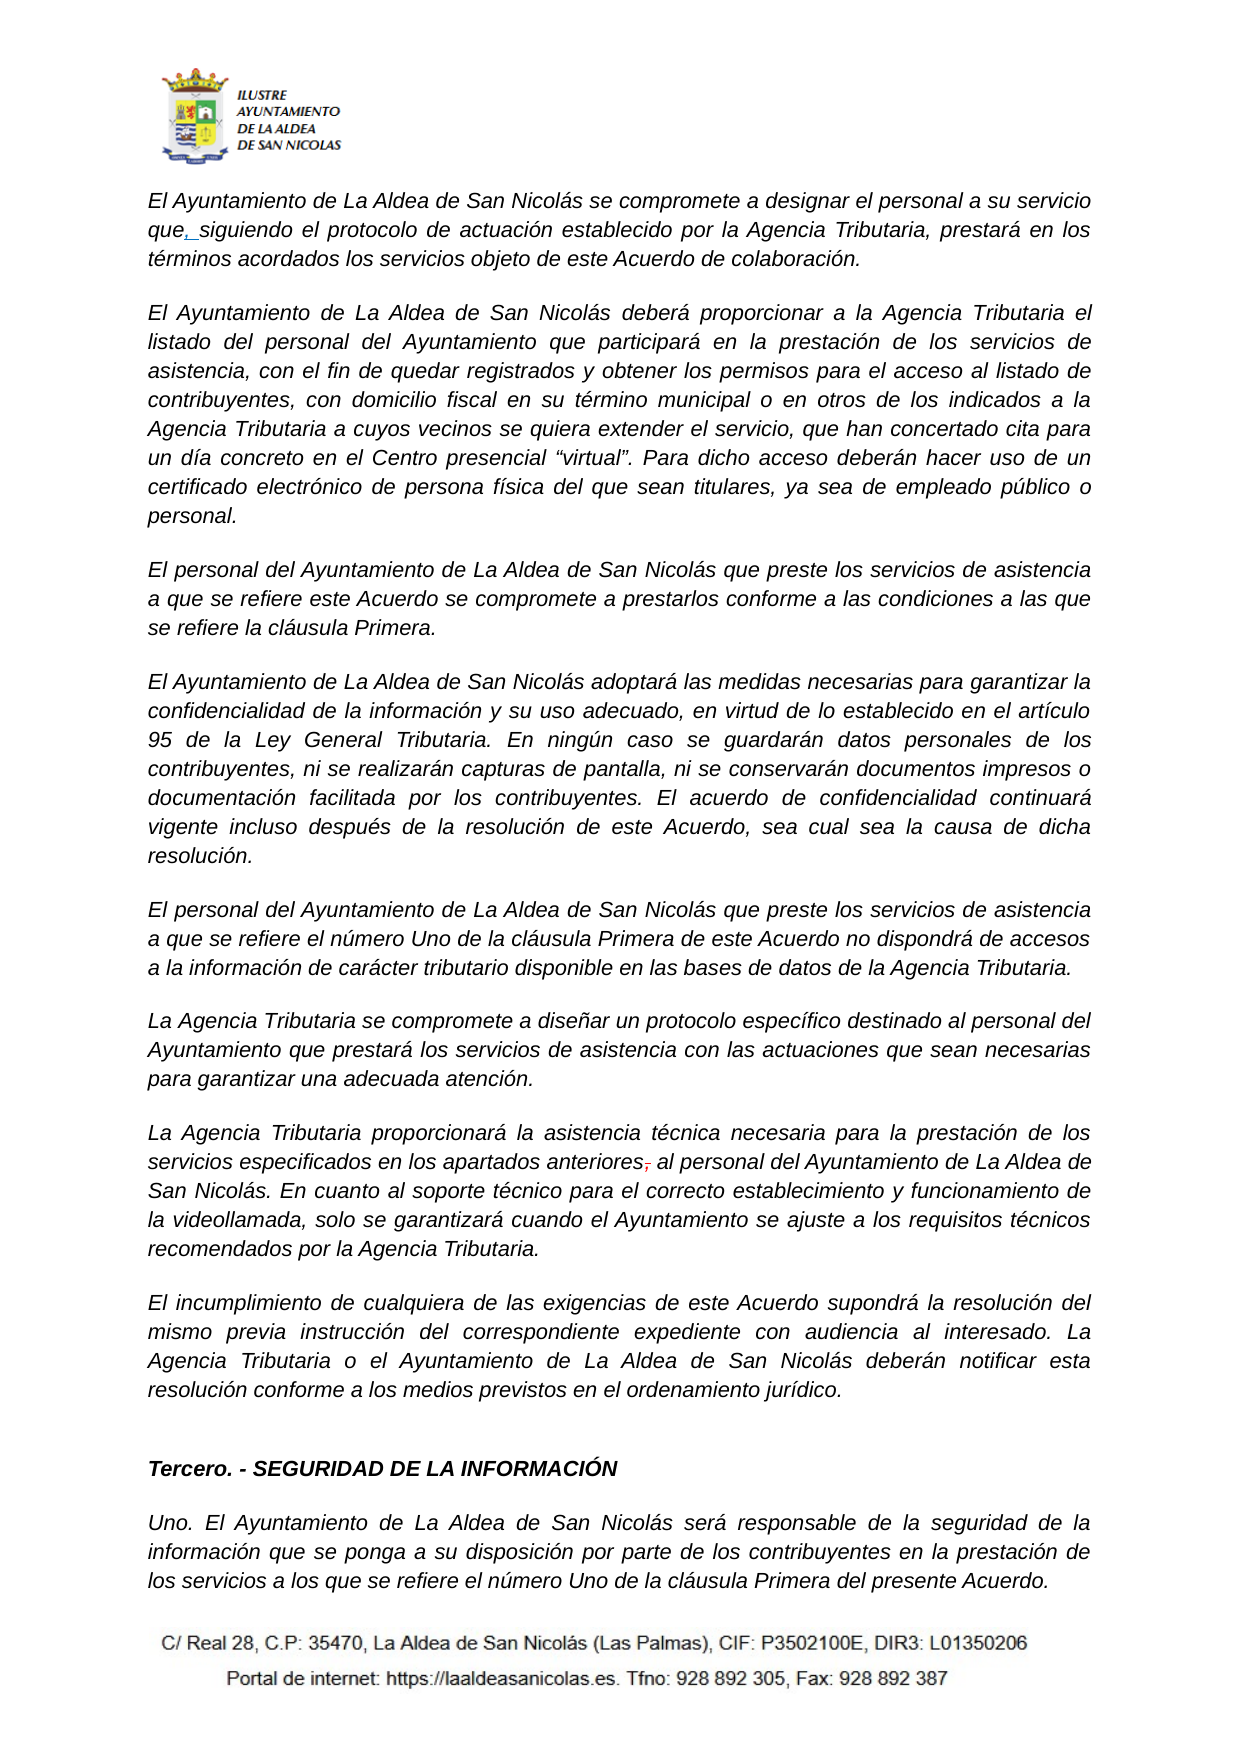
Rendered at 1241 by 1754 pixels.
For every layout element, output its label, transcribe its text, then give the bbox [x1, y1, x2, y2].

text El Ayuntamiento de La Aldea de San Nicolás adoptará las medidas necesarias para garantizar la confidencialidad de la información y su uso adecuado, en virtud de lo establecido en el artículo 95 de la Ley General Tributaria. En ningún caso se guardarán datos personales de los contribuyentes, ni se realizarán capturas de pantalla, ni se conservarán documentos impresos o documentación facilitada por los contribuyentes. El acuerdo de confidencialidad continuará vigente incluso después de la resolución de este Acuerdo, sea cual sea la causa de dicha resolución. [148, 669, 1093, 868]
text Tercero. - SEGURIDAD DE LA INFORMACIÓN [148, 1456, 1093, 1481]
text Uno. El Ayuntamiento de La Aldea de San Nicolás será responsable de la seguridad de la información que se ponga a su disposición por parte de los contribuyentes en la prestación de los servicios a los que se refiere el número Uno de la cláusula Primera del presente Acuerdo. [148, 1510, 1093, 1593]
text La Agencia Tributaria se compromete a diseñar un protocolo específico destinado al personal del Ayuntamiento que prestará los servicios de asistencia con las actuaciones que sean necesarias para garantizar una adecuada atención. [148, 1008, 1093, 1092]
picture [148, 60, 357, 172]
text El personal del Ayuntamiento de La Aldea de San Nicolás que preste los servicios de asistencia a que se refiere este Acuerdo se compromete a prestarlos conforme a las condiciones a las que se refiere la cláusula Primera. [148, 557, 1093, 640]
text El incumplimiento de cualquiera de las exigencias de este Acuerdo supondrá la resolución del mismo previa instrucción del correspondiente expediente con audiencia al interesado. La Agencia Tributaria o el Ayuntamiento de La Aldea de San Nicolás deberán notificar esta resolución conforme a los medios previstos en el ordenamiento jurídico. [148, 1290, 1093, 1402]
text La Agencia Tributaria proporcionará la asistencia técnica necesaria para la prestación de los servicios especificados en los apartados anteriores, al personal del Ayuntamiento de La Aldea de San Nicolás. En cuanto al soporte técnico para el correcto establecimiento y funcionamiento de la videollamada, solo se garantizará cuando el Ayuntamiento se ajuste a los requisitos técnicos recomendados por la Agencia Tributaria. [148, 1120, 1093, 1261]
text El personal del Ayuntamiento de La Aldea de San Nicolás que preste los servicios de asistencia a que se refiere el número Uno de la cláusula Primera de este Acuerdo no dispondrá de accesos a la información de carácter tributario disponible en las bases de datos de la Agencia Tributaria. [148, 897, 1093, 980]
picture [149, 1627, 1034, 1694]
text El Ayuntamiento de La Aldea de San Nicolás se compromete a designar el personal a su servicio que, siguiendo el protocolo de actuación establecido por la Agencia Tributaria, prestará en los términos acordados los servicios objeto de este Acuerdo de colaboración. [148, 188, 1093, 272]
text El Ayuntamiento de La Aldea de San Nicolás deberá proporcionar a la Agencia Tributaria el listado del personal del Ayuntamiento que participará en la prestación de los servicios de asistencia, con el fin de quedar registrados y obtener los permisos para el acceso al listado de contribuyentes, con domicilio fiscal en su término municipal o en otros de los indicados a la Agencia Tributaria a cuyos vecinos se quiera extender el servicio, que han concertado cita para un día concreto en el Centro presencial “virtual”. Para dicho acceso deberán hacer uso de un certificado electrónico de persona física del que sean titulares, ya sea de empleado público o personal. [148, 300, 1093, 528]
